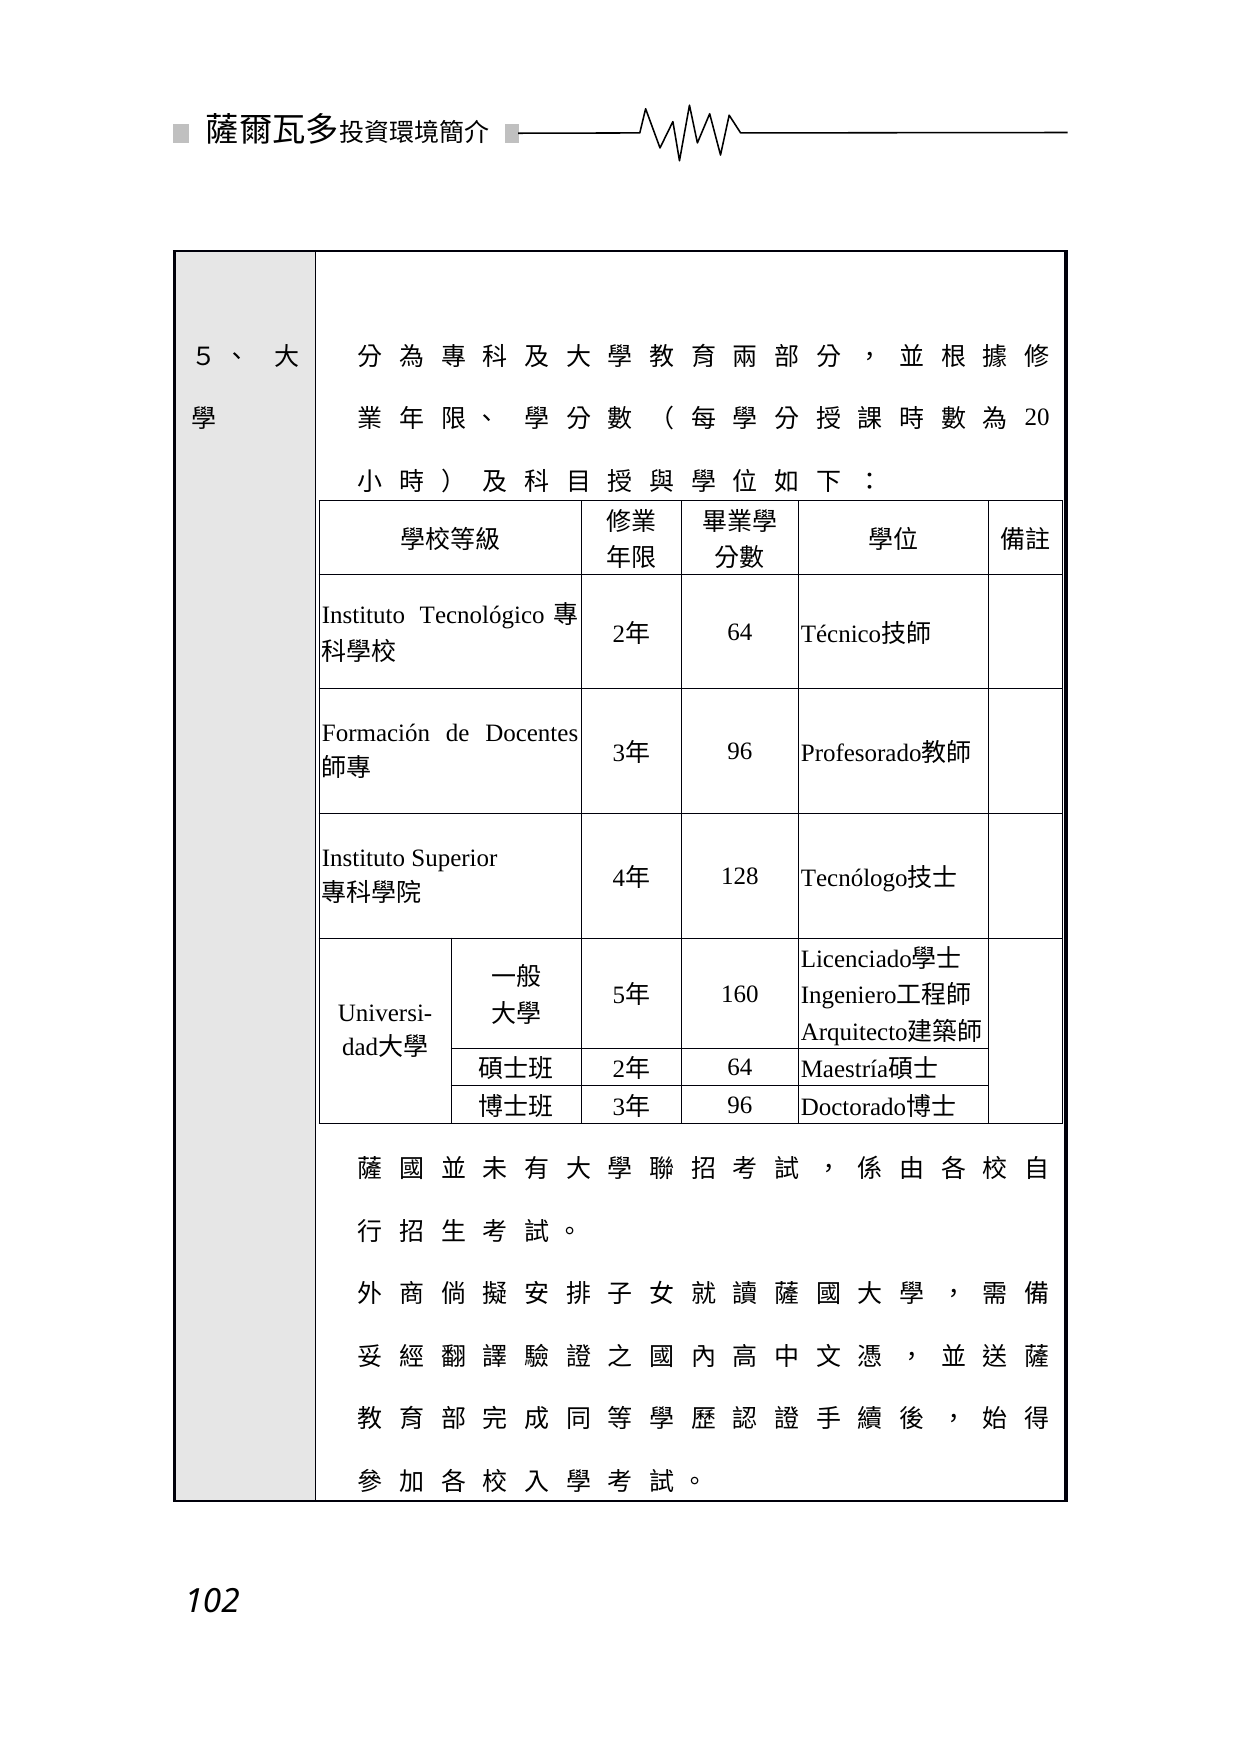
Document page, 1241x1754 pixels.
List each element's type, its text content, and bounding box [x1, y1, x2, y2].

table_cell 5年 [582, 939, 681, 1047]
table_cell 96 [682, 689, 798, 813]
table_cell 64 [682, 575, 798, 688]
table_cell Instituto Tecnológico專科學校 [320, 575, 581, 688]
table_header 學位 [799, 501, 988, 574]
table_header 備註 [989, 501, 1062, 574]
table_cell 64 [682, 1049, 798, 1085]
table_cell Instituto Superior 專科學院 [320, 814, 581, 938]
table_cell Doctorado博士 [799, 1086, 988, 1122]
table_cell 128 [682, 814, 798, 938]
table_header 修業 年限 [582, 501, 681, 574]
table_cell [989, 814, 1062, 938]
table_cell 2年 [582, 1049, 681, 1085]
table_cell 博士班 [452, 1086, 581, 1122]
table_cell 碩士班 [452, 1049, 581, 1085]
table_cell [989, 689, 1062, 813]
table_cell 3年 [582, 689, 681, 813]
table_cell 3年 [582, 1086, 681, 1122]
table_cell Profesorado教師 [799, 689, 988, 813]
table_cell [989, 939, 1062, 1122]
table_header 畢業學 分數 [682, 501, 798, 574]
table_cell 一般 大學 [452, 939, 581, 1047]
table_cell [989, 575, 1062, 688]
table_cell 2年 [582, 575, 681, 688]
table_cell 96 [682, 1086, 798, 1122]
table_cell Maestría碩士 [799, 1049, 988, 1085]
table_cell Universi- dad大學 [320, 939, 451, 1122]
table_header 學校等級 [320, 501, 581, 574]
table_cell Tecnólogo技士 [799, 814, 988, 938]
table_cell 160 [682, 939, 798, 1047]
table_cell 分為專科及大學教育兩部分，並根據修業年限、學分數（每學分授課時數為20小時）及科目授與學位如下： 薩國並未有大學聯招考試，係由各校自行招生考試。 外商倘擬安排子女就讀薩國大學，需備妥經翻譯驗證之國內高中文憑，並送薩教育部完成同等學歷認證手續後，始得參加各校入學考試。 [316, 252, 1064, 1500]
table_cell Formación de Docentes師專 [320, 689, 581, 813]
table_cell Técnico技師 [799, 575, 988, 688]
table_cell Licenciado學士 Ingeniero工程師 Arquitecto建築師 [799, 939, 988, 1047]
table_cell ５、大學 [176, 252, 315, 1500]
table_cell 4年 [582, 814, 681, 938]
